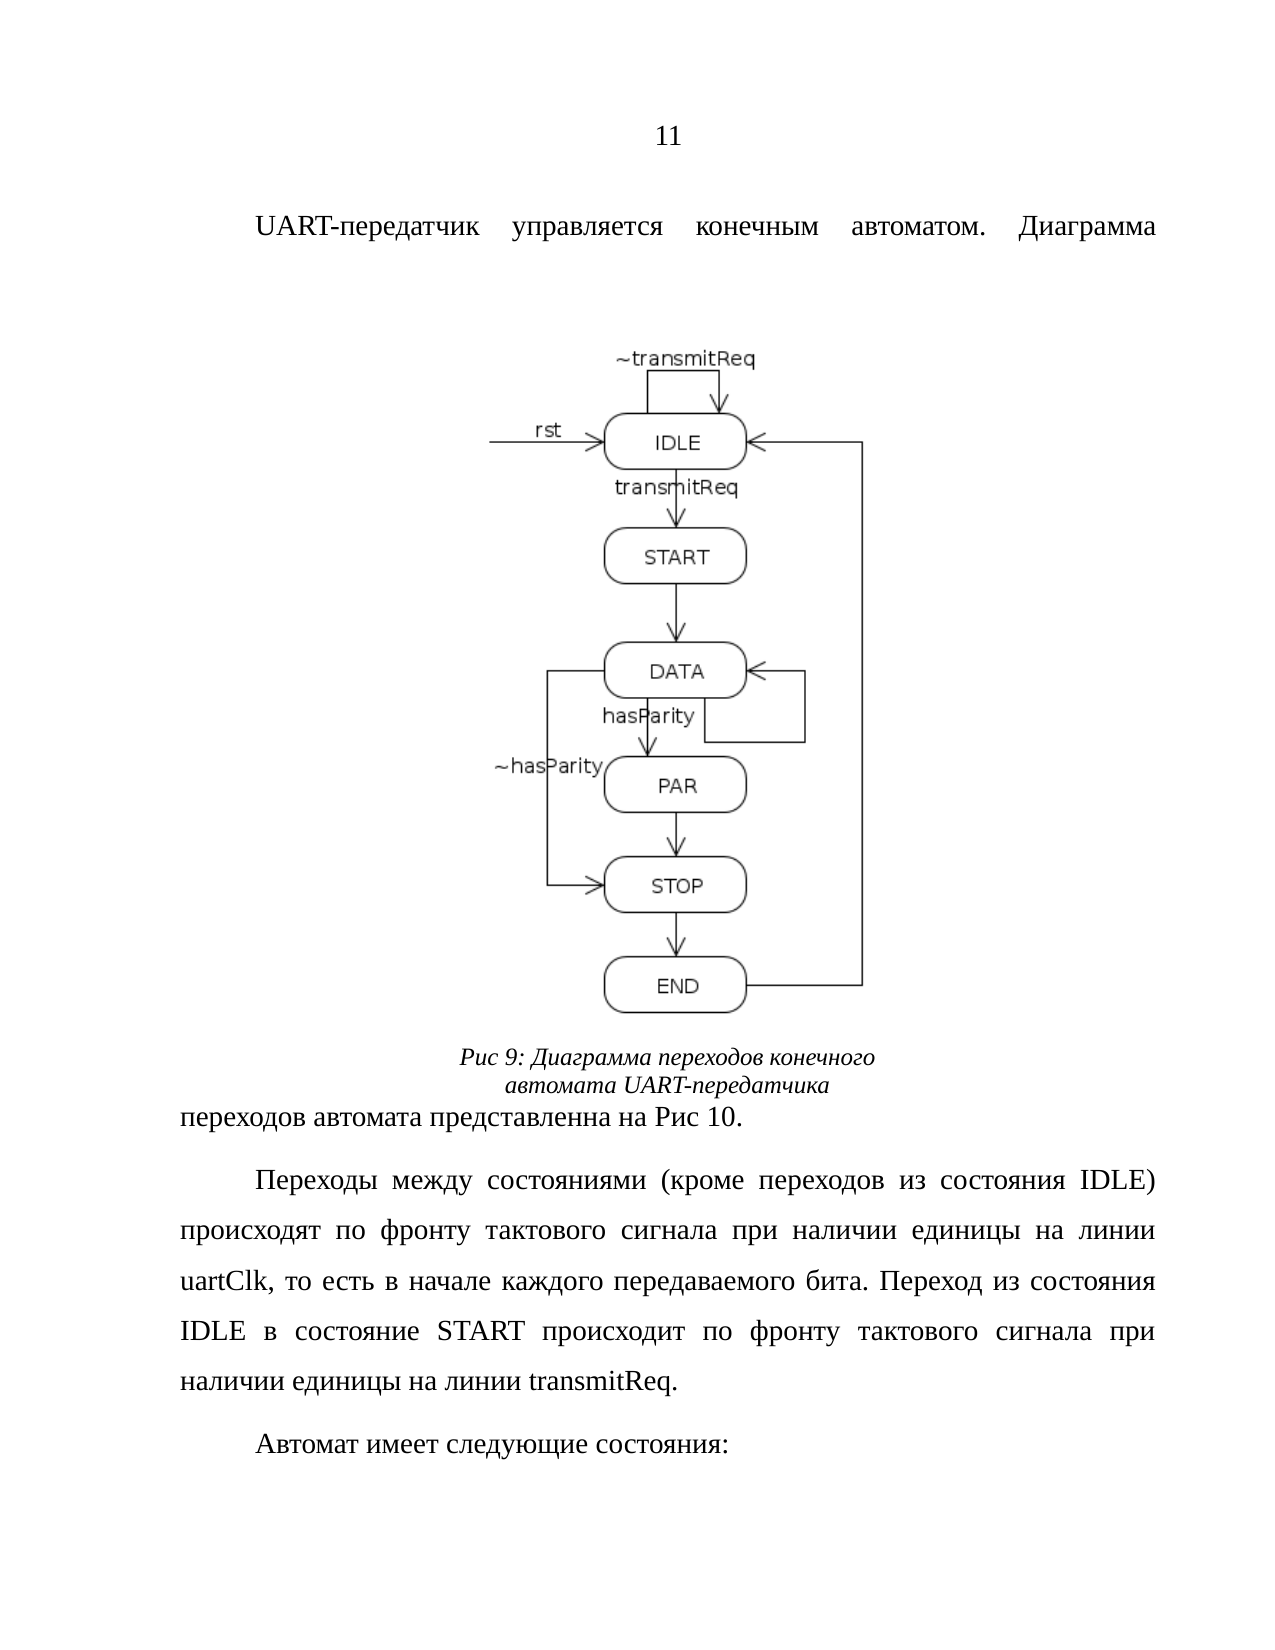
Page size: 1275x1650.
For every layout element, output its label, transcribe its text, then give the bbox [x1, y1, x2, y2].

picture [418, 270, 919, 1042]
text Рис 9: Диаграмма переходов конечного автомата UART-передатчика [418, 1042, 918, 1099]
text Автомат имеет следующие состояния: [180, 1426, 1157, 1459]
text Переходы между состояниями (кроме переходов из состояния IDLE) происходят по фронту тактового сигнала при наличии единицы на линии uartClk, то есть в начале каждого передаваемого бита. Переход из состояния IDLE в состояние START происходит по фронту тактового сигнала при наличии единицы на линии transmitReq. [180, 1162, 1157, 1397]
text UART-передатчик управляется конечным автоматом. Диаграмма переходов автомата представленна на Рис 10. [180, 208, 1157, 1133]
